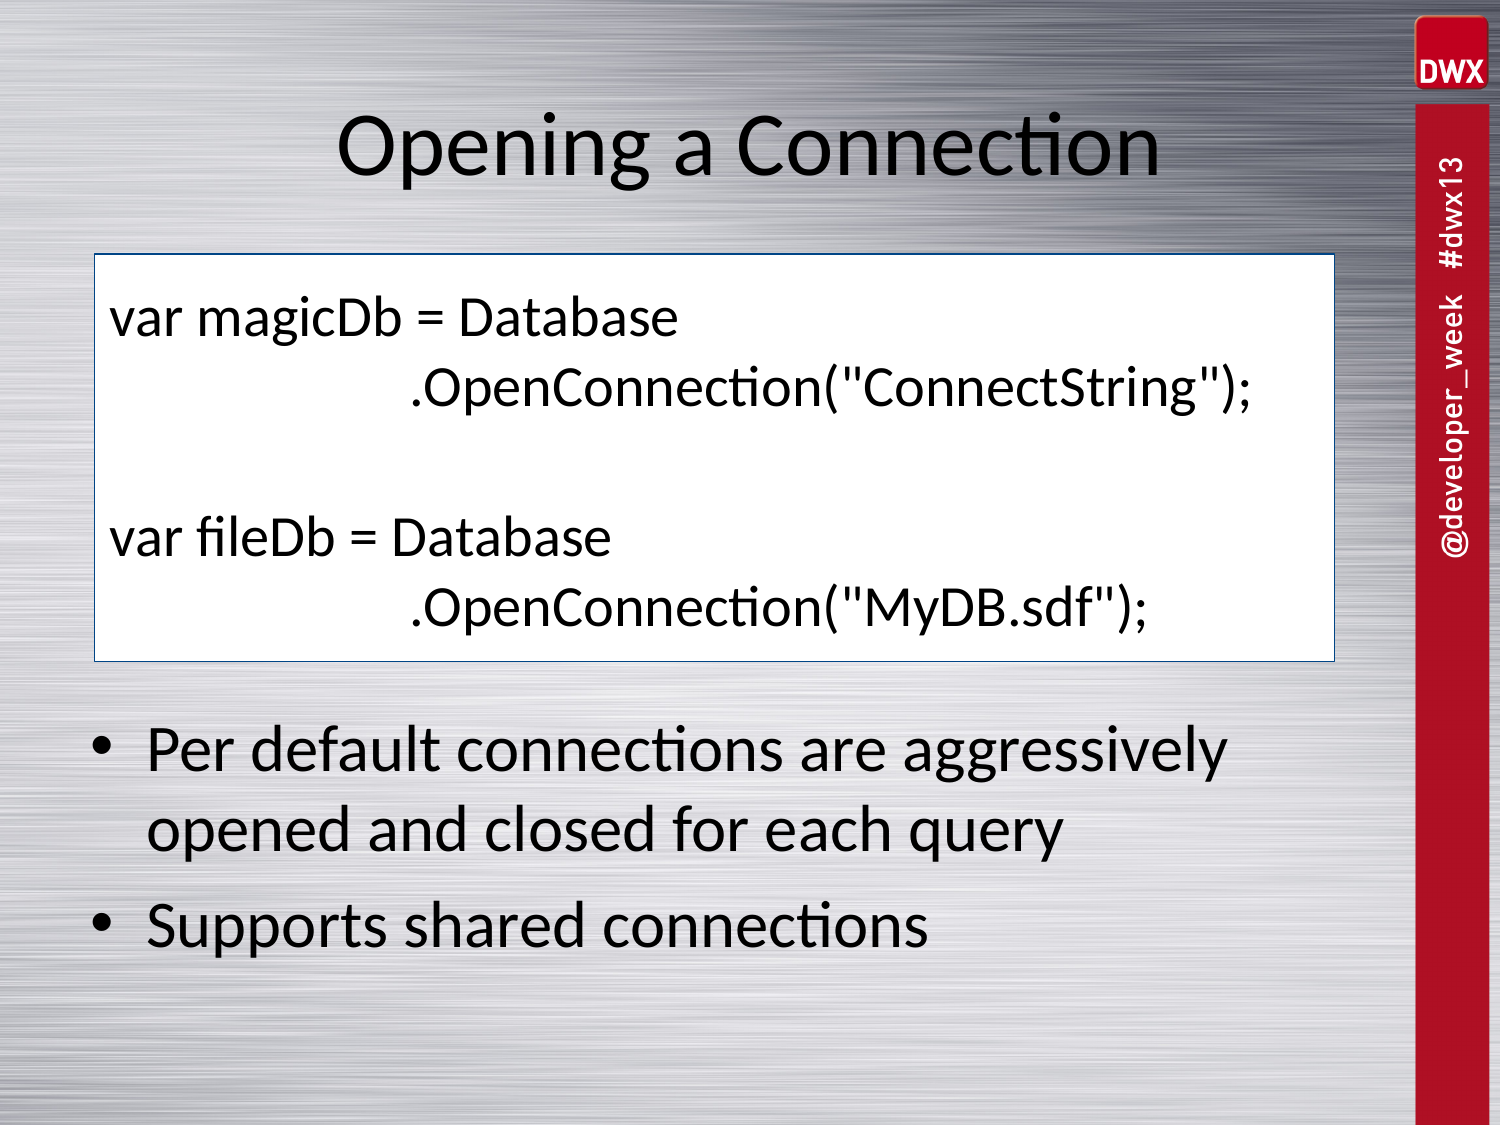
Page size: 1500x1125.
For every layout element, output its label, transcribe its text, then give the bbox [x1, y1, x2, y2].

title Opening a Connection [75, 45, 1426, 233]
picture [0, 0, 1500, 1125]
text_box var magicDb = Database .OpenConnection("ConnectString"); var fileDb = Database .OpenConnection("MyDB.sdf"); [94, 253, 1335, 662]
list Per default connections are aggressively opened and closed for each query Supports shared connections [75, 696, 1426, 1059]
